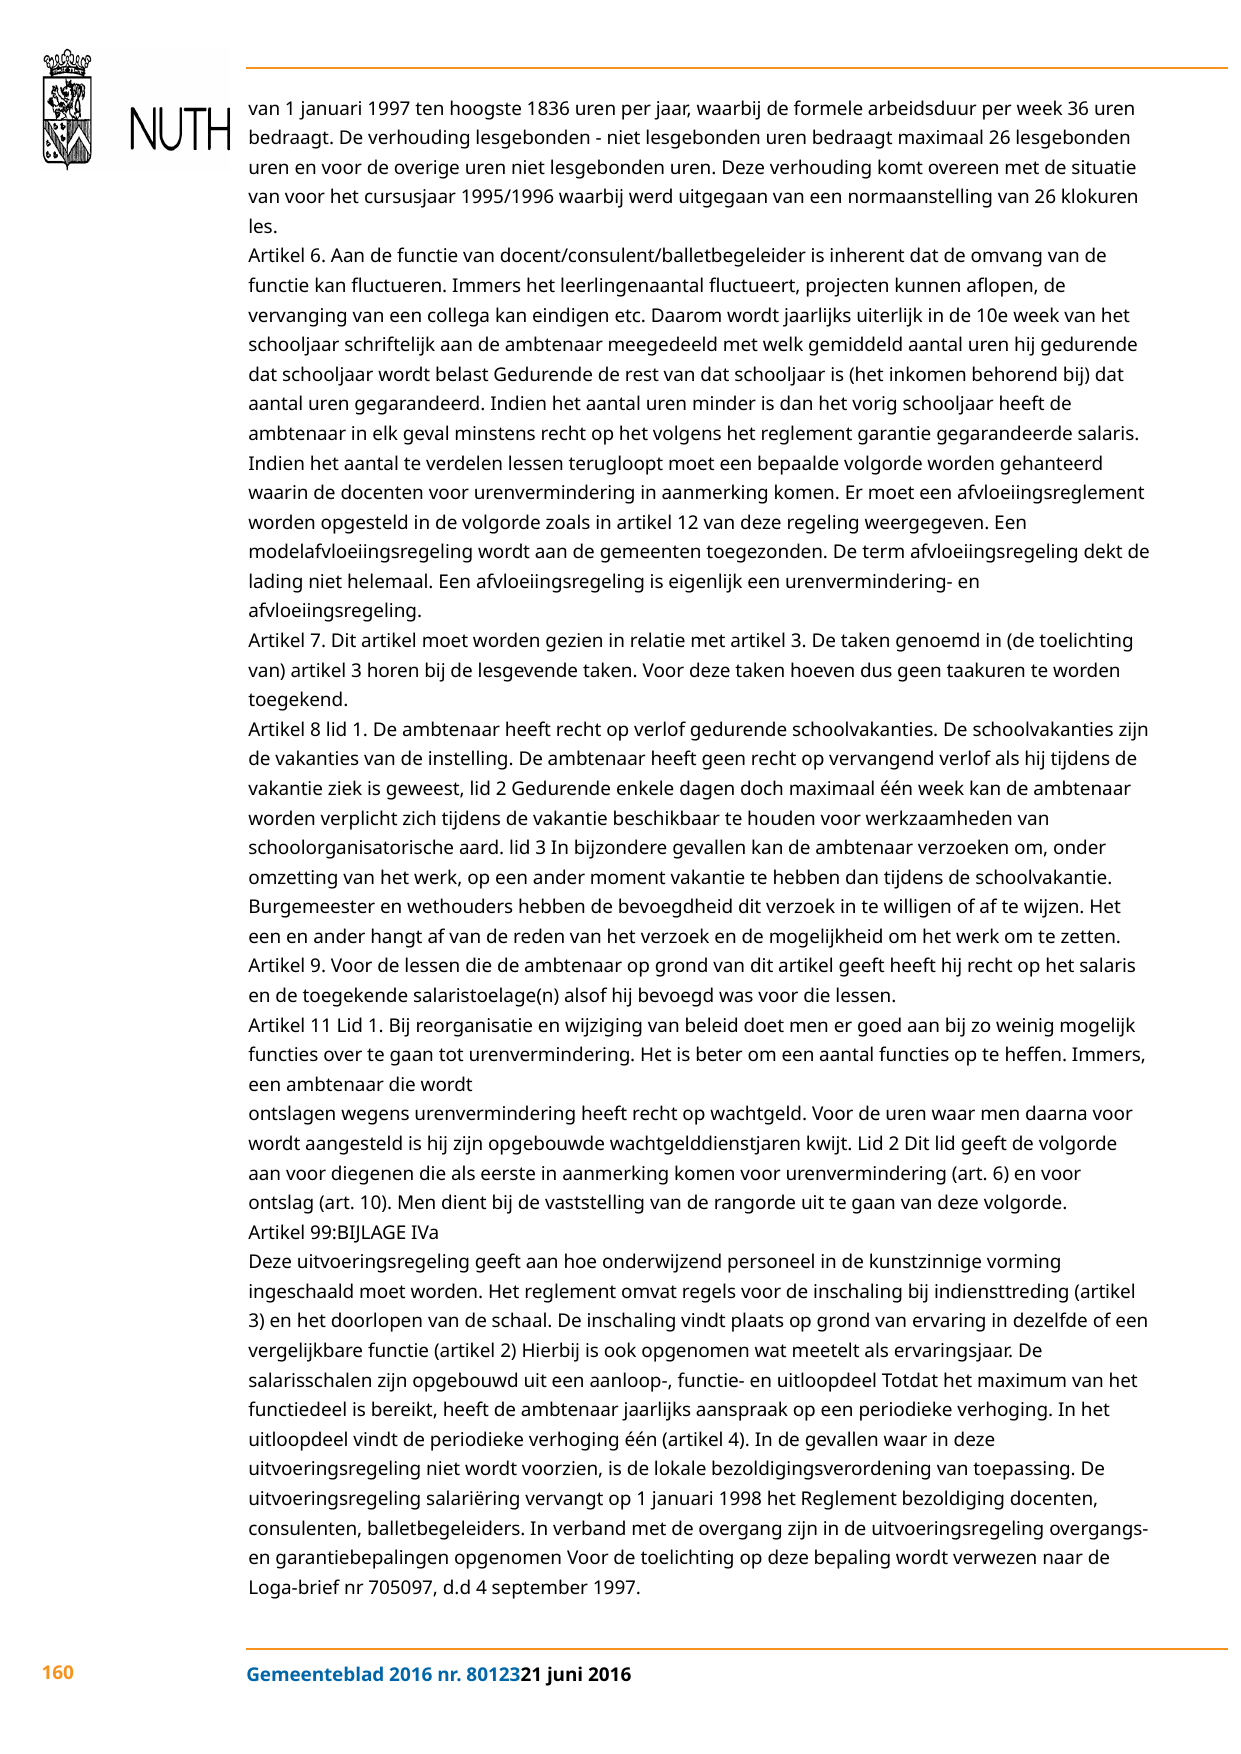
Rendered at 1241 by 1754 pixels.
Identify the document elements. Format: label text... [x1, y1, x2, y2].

text Artikel 7. Dit artikel moet worden gezien in relatie met artikel 3. De taken genoemd in (de toelichting van) artikel 3 horen bij de lesgevende taken. Voor deze taken hoeven dus geen taakuren te worden toegekend. [248, 627, 1152, 712]
text Artikel 6. Aan de functie van docent/consulent/balletbegeleider is inherent dat de omvang van de functie kan fluctueren. Immers het leerlingenaantal fluctueert, projecten kunnen aflopen, de vervanging van een collega kan eindigen etc. Daarom wordt jaarlijks uiterlijk in de 10e week van het schooljaar schriftelijk aan de ambtenaar meegedeeld met welk gemiddeld aantal uren hij gedurende dat schooljaar wordt belast Gedurende de rest van dat schooljaar is (het inkomen behorend bij) dat aantal uren gegarandeerd. Indien het aantal uren minder is dan het vorig schooljaar heeft de ambtenaar in elk geval minstens recht op het volgens het reglement garantie gegarandeerde salaris. Indien het aantal te verdelen lessen terugloopt moet een bepaalde volgorde worden gehanteerd waarin de docenten voor urenvermindering in aanmerking komen. Er moet een afvloeiingsreglement worden opgesteld in de volgorde zoals in artikel 12 van deze regeling weergegeven. Een modelafvloeiingsregeling wordt aan de gemeenten toegezonden. De term afvloeiingsregeling dekt de lading niet helemaal. Een afvloeiingsregeling is eigenlijk een urenvermindering- en afvloeiingsregeling. [248, 243, 1152, 623]
text Artikel 11 Lid 1. Bij reorganisatie en wijziging van beleid doet men er goed aan bij zo weinig mogelijk functies over te gaan tot urenvermindering. Het is beter om een aantal functies op te heffen. Immers, een ambtenaar die wordt [248, 1012, 1152, 1097]
text Deze uitvoeringsregeling geeft aan hoe onderwijzend personeel in de kunstzinnige vorming ingeschaald moet worden. Het reglement omvat regels voor de inschaling bij indiensttreding (artikel 3) en het doorlopen van de schaal. De inschaling vindt plaats op grond van ervaring in dezelfde of een vergelijkbare functie (artikel 2) Hierbij is ook opgenomen wat meetelt als ervaringsjaar. De salarisschalen zijn opgebouwd uit een aanloop-, functie- en uitloopdeel Totdat het maximum van het functiedeel is bereikt, heeft de ambtenaar jaarlijks aanspraak op een periodieke verhoging. In het uitloopdeel vindt de periodieke verhoging één (artikel 4). In de gevallen waar in deze uitvoeringsregeling niet wordt voorzien, is de lokale bezoldigingsverordening van toepassing. De uitvoeringsregeling salariëring vervangt op 1 januari 1998 het Reglement bezoldiging docenten, consulenten, balletbegeleiders. In verband met de overgang zijn in de uitvoeringsregeling overgangs-en garantiebepalingen opgenomen Voor de toelichting op deze bepaling wordt verwezen naar de Loga-brief nr 705097, d.d 4 september 1997. [248, 1248, 1152, 1600]
text Artikel 8 lid 1. De ambtenaar heeft recht op verlof gedurende schoolvakanties. De schoolvakanties zijn de vakanties van de instelling. De ambtenaar heeft geen recht op vervangend verlof als hij tijdens de vakantie ziek is geweest, lid 2 Gedurende enkele dagen doch maximaal één week kan de ambtenaar worden verplicht zich tijdens de vakantie beschikbaar te houden voor werkzaamheden van schoolorganisatorische aard. lid 3 In bijzondere gevallen kan de ambtenaar verzoeken om, onder omzetting van het werk, op een ander moment vakantie te hebben dan tijdens de schoolvakantie. Burgemeester en wethouders hebben de bevoegdheid dit verzoek in te willigen of af te wijzen. Het een en ander hangt af van de reden van het verzoek en de mogelijkheid om het werk om te zetten. [248, 716, 1152, 949]
picture [41, 47, 231, 172]
text Artikel 99:BIJLAGE IVa [248, 1219, 1152, 1245]
text ontslagen wegens urenvermindering heeft recht op wachtgeld. Voor de uren waar men daarna voor wordt aangesteld is hij zijn opgebouwde wachtgelddienstjaren kwijt. Lid 2 Dit lid geeft de volgorde aan voor diegenen die als eerste in aanmerking komen voor urenvermindering (art. 6) en voor ontslag (art. 10). Men dient bij de vaststelling van de rangorde uit te gaan van deze volgorde. [248, 1101, 1152, 1215]
text Artikel 9. Voor de lessen die de ambtenaar op grond van dit artikel geeft heeft hij recht op het salaris en de toegekende salaristoelage(n) alsof hij bevoegd was voor die lessen. [248, 953, 1152, 1008]
text van 1 januari 1997 ten hoogste 1836 uren per jaar, waarbij de formele arbeidsduur per week 36 uren bedraagt. De verhouding lesgebonden - niet lesgebonden uren bedraagt maximaal 26 lesgebonden uren en voor de overige uren niet lesgebonden uren. Deze verhouding komt overeen met de situatie van voor het cursusjaar 1995/1996 waarbij werd uitgegaan van een normaanstelling van 26 klokuren les. [248, 95, 1152, 239]
